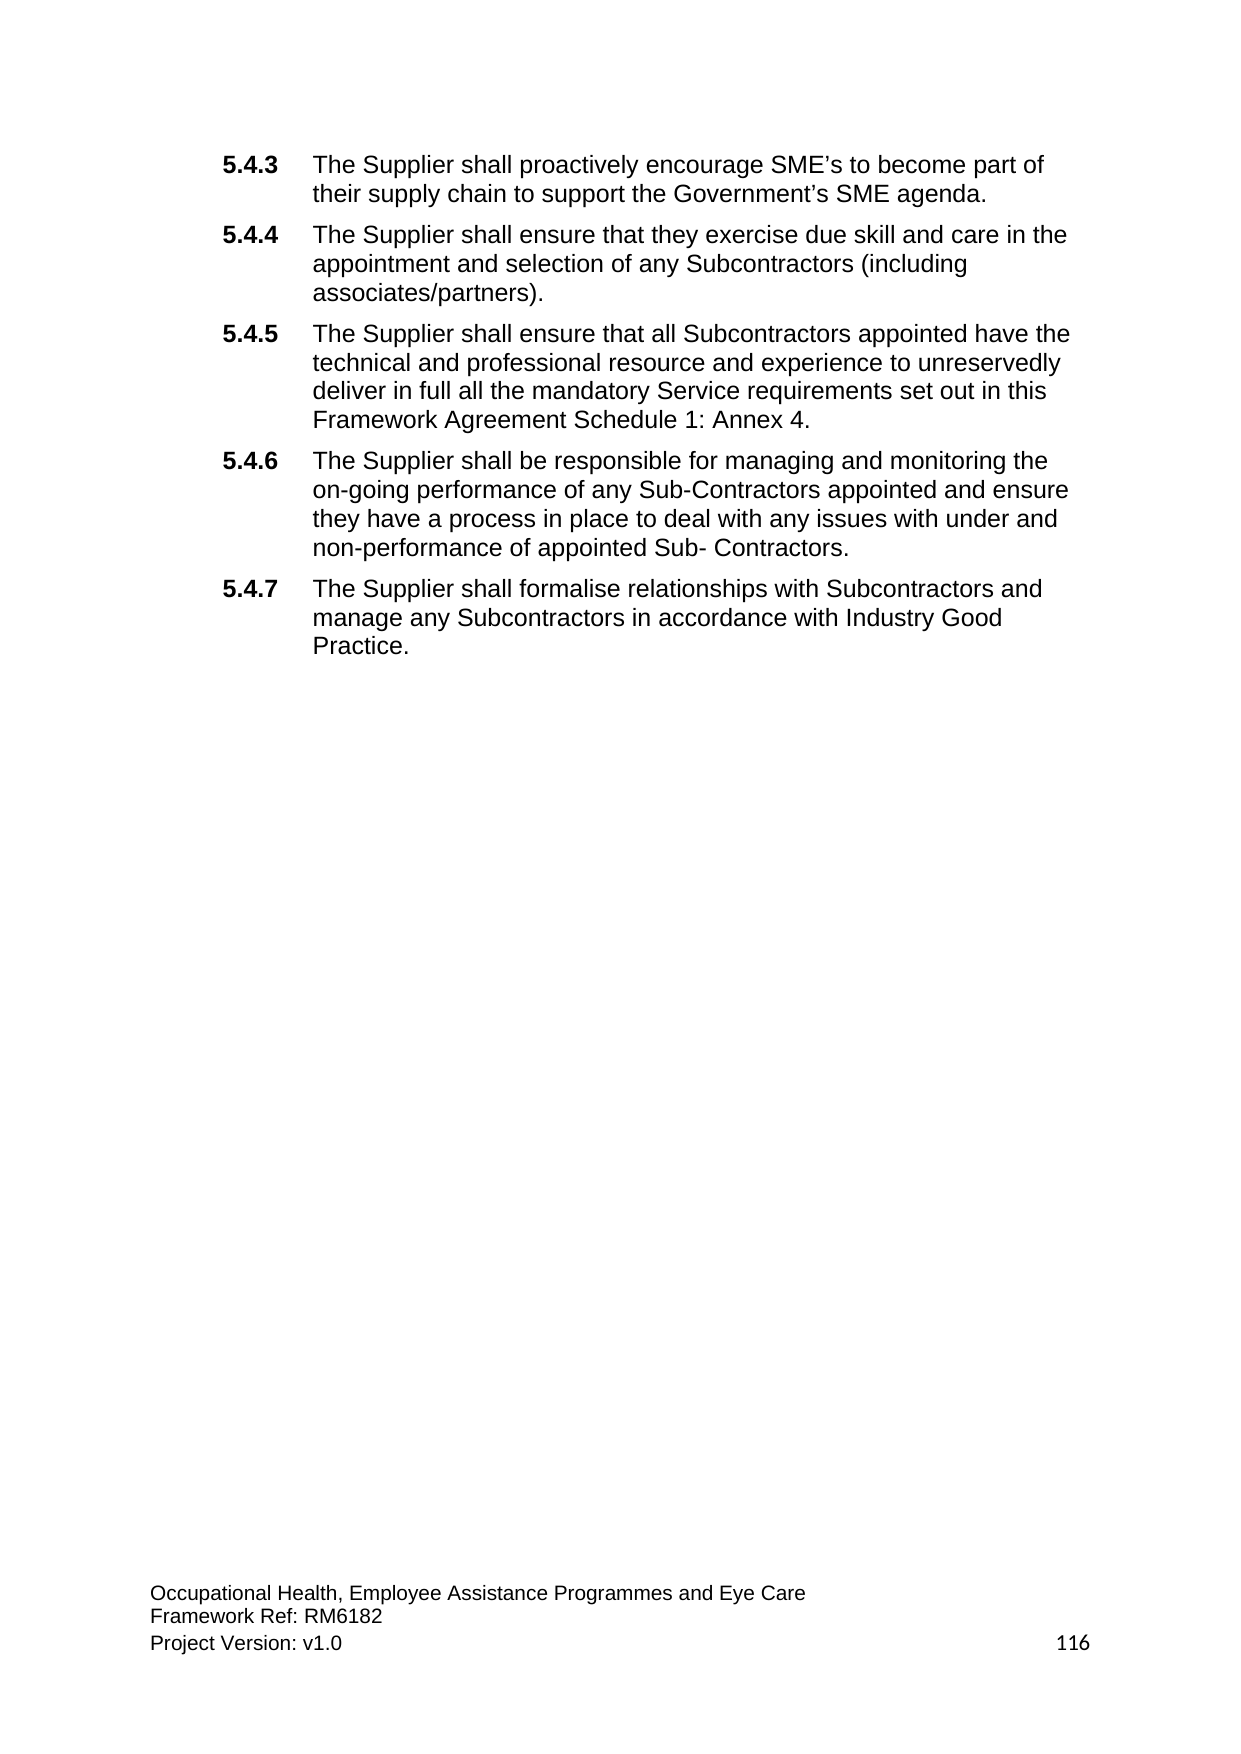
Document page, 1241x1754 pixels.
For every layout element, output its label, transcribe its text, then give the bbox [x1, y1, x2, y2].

list The Supplier shall ensure that all Subcontractors appointed have the technical and professional resource and experience to unreservedly deliver in full all the mandatory Service requirements set out in this Framework Agreement Schedule 1: Annex 4. [222, 319, 1090, 434]
list The Supplier shall ensure that they exercise due skill and care in the appointment and selection of any Subcontractors (including associates/partners). [222, 220, 1090, 306]
list The Supplier shall proactively encourage SME’s to become part of their supply chain to support the Government’s SME agenda. [222, 150, 1090, 207]
list The Supplier shall be responsible for managing and monitoring the on-going performance of any Sub-Contractors appointed and ensure they have a process in place to deal with any issues with under and non-performance of appointed Sub- Contractors. [222, 446, 1090, 561]
list The Supplier shall formalise relationships with Subcontractors and manage any Subcontractors in accordance with Industry Good Practice. [222, 574, 1090, 660]
